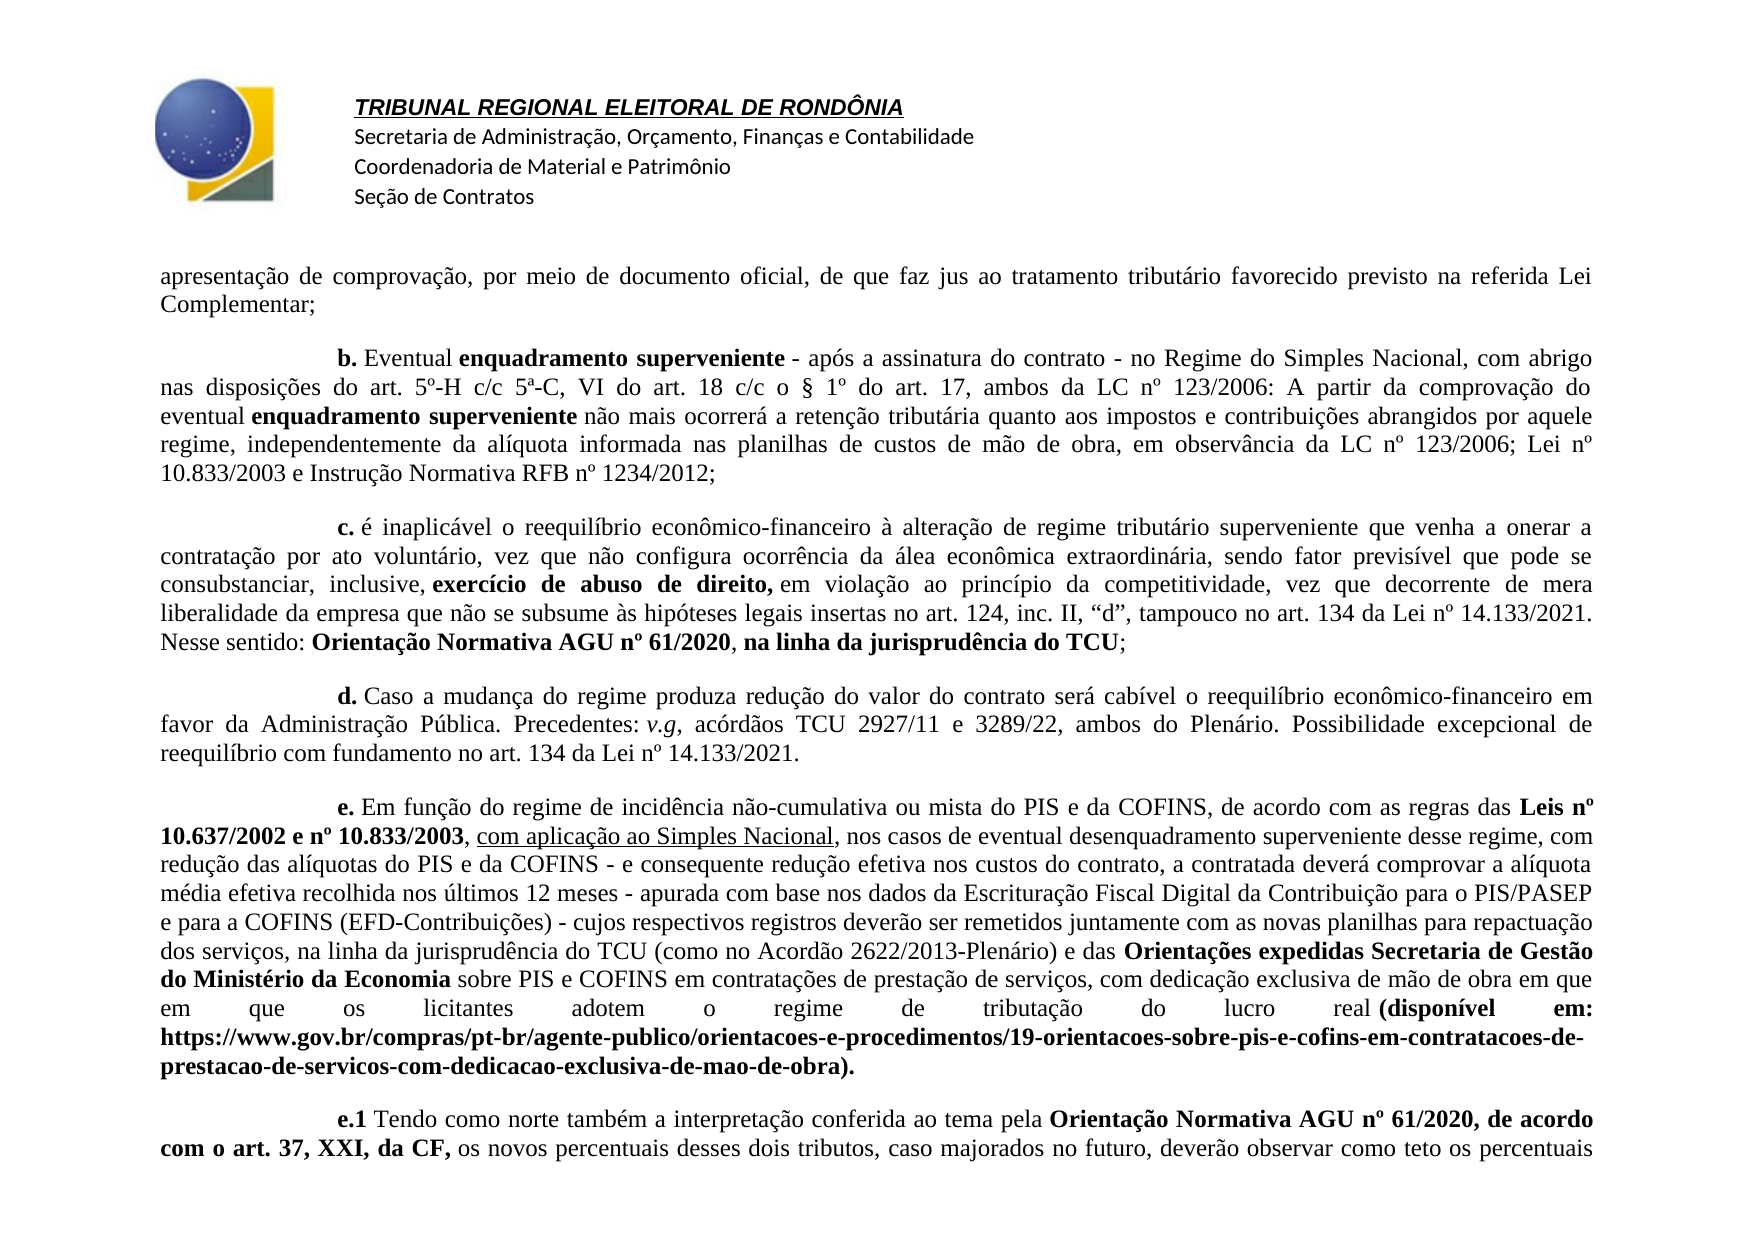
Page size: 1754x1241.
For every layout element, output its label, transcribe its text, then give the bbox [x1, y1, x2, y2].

text e. Em função do regime de incidência não-cumulativa ou mista do PIS e da COFINS, de acordo com as regras das Leis nº 10.637/2002 e nº 10.833/2003, com aplicação ao Simples Nacional, nos casos de eventual desenquadramento superveniente desse regime, com redução das alíquotas do PIS e da COFINS - e consequente redução efetiva nos custos do contrato, a contratada deverá comprovar a alíquota média efetiva recolhida nos últimos 12 meses - apurada com base nos dados da Escrituração Fiscal Digital da Contribuição para o PIS/PASEP e para a COFINS (EFD-Contribuições) - cujos respectivos registros deverão ser remetidos juntamente com as novas planilhas para repactuação dos serviços, na linha da jurisprudência do TCU (como no Acordão 2622/2013-Plenário) e das Orientações expedidas Secretaria de Gestão do Ministério da Economia sobre PIS e COFINS em contratações de prestação de serviços, com dedicação exclusiva de mão de obra em que em que os licitantes adotem o regime de tributação do lucro real (disponível em: https://www.gov.br/compras/pt-br/agente-publico/orientacoes-e-procedimentos/19-orientacoes-sobre-pis-e-cofins-em-contratacoes-de-prestacao-de-servicos-com-dedicacao-exclusiva-de-mao-de-obra). [160, 792, 1594, 1079]
text c. é inaplicável o reequilíbrio econômico-financeiro à alteração de regime tributário superveniente que venha a onerar a contratação por ato voluntário, vez que não configura ocorrência da álea econômica extraordinária, sendo fator previsível que pode se consubstanciar, inclusive, exercício de abuso de direito, em violação ao princípio da competitividade, vez que decorrente de mera liberalidade da empresa que não se subsume às hipóteses legais insertas no art. 124, inc. II, “d”, tampouco no art. 134 da Lei nº 14.133/2021. Nesse sentido: Orientação Normativa AGU nº 61/2020, na linha da jurisprudência do TCU; [160, 512, 1594, 656]
text apresentação de comprovação, por meio de documento oficial, de que faz jus ao tratamento tributário favorecido previsto na referida Lei Complementar; [160, 261, 1594, 318]
text b. Eventual enquadramento superveniente - após a assinatura do contrato - no Regime do Simples Nacional, com abrigo nas disposições do art. 5º-H c/c 5ª-C, VI do art. 18 c/c o § 1º do art. 17, ambos da LC nº 123/2006: A partir da comprovação do eventual enquadramento superveniente não mais ocorrerá a retenção tributária quanto aos impostos e contribuições abrangidos por aquele regime, independentemente da alíquota informada nas planilhas de custos de mão de obra, em observância da LC nº 123/2006; Lei nº 10.833/2003 e Instrução Normativa RFB nº 1234/2012; [160, 343, 1594, 487]
text e.1 Tendo como norte também a interpretação conferida ao tema pela Orientação Normativa AGU nº 61/2020, de acordo com o art. 37, XXI, da CF, os novos percentuais desses dois tributos, caso majorados no futuro, deverão observar como teto os percentuais [160, 1104, 1594, 1162]
text d. Caso a mudança do regime produza redução do valor do contrato será cabível o reequilíbrio econômico-financeiro em favor da Administração Pública. Precedentes: v.g, acórdãos TCU 2927/11 e 3289/22, ambos do Plenário. Possibilidade excepcional de reequilíbrio com fundamento no art. 134 da Lei nº 14.133/2021. [160, 681, 1594, 767]
